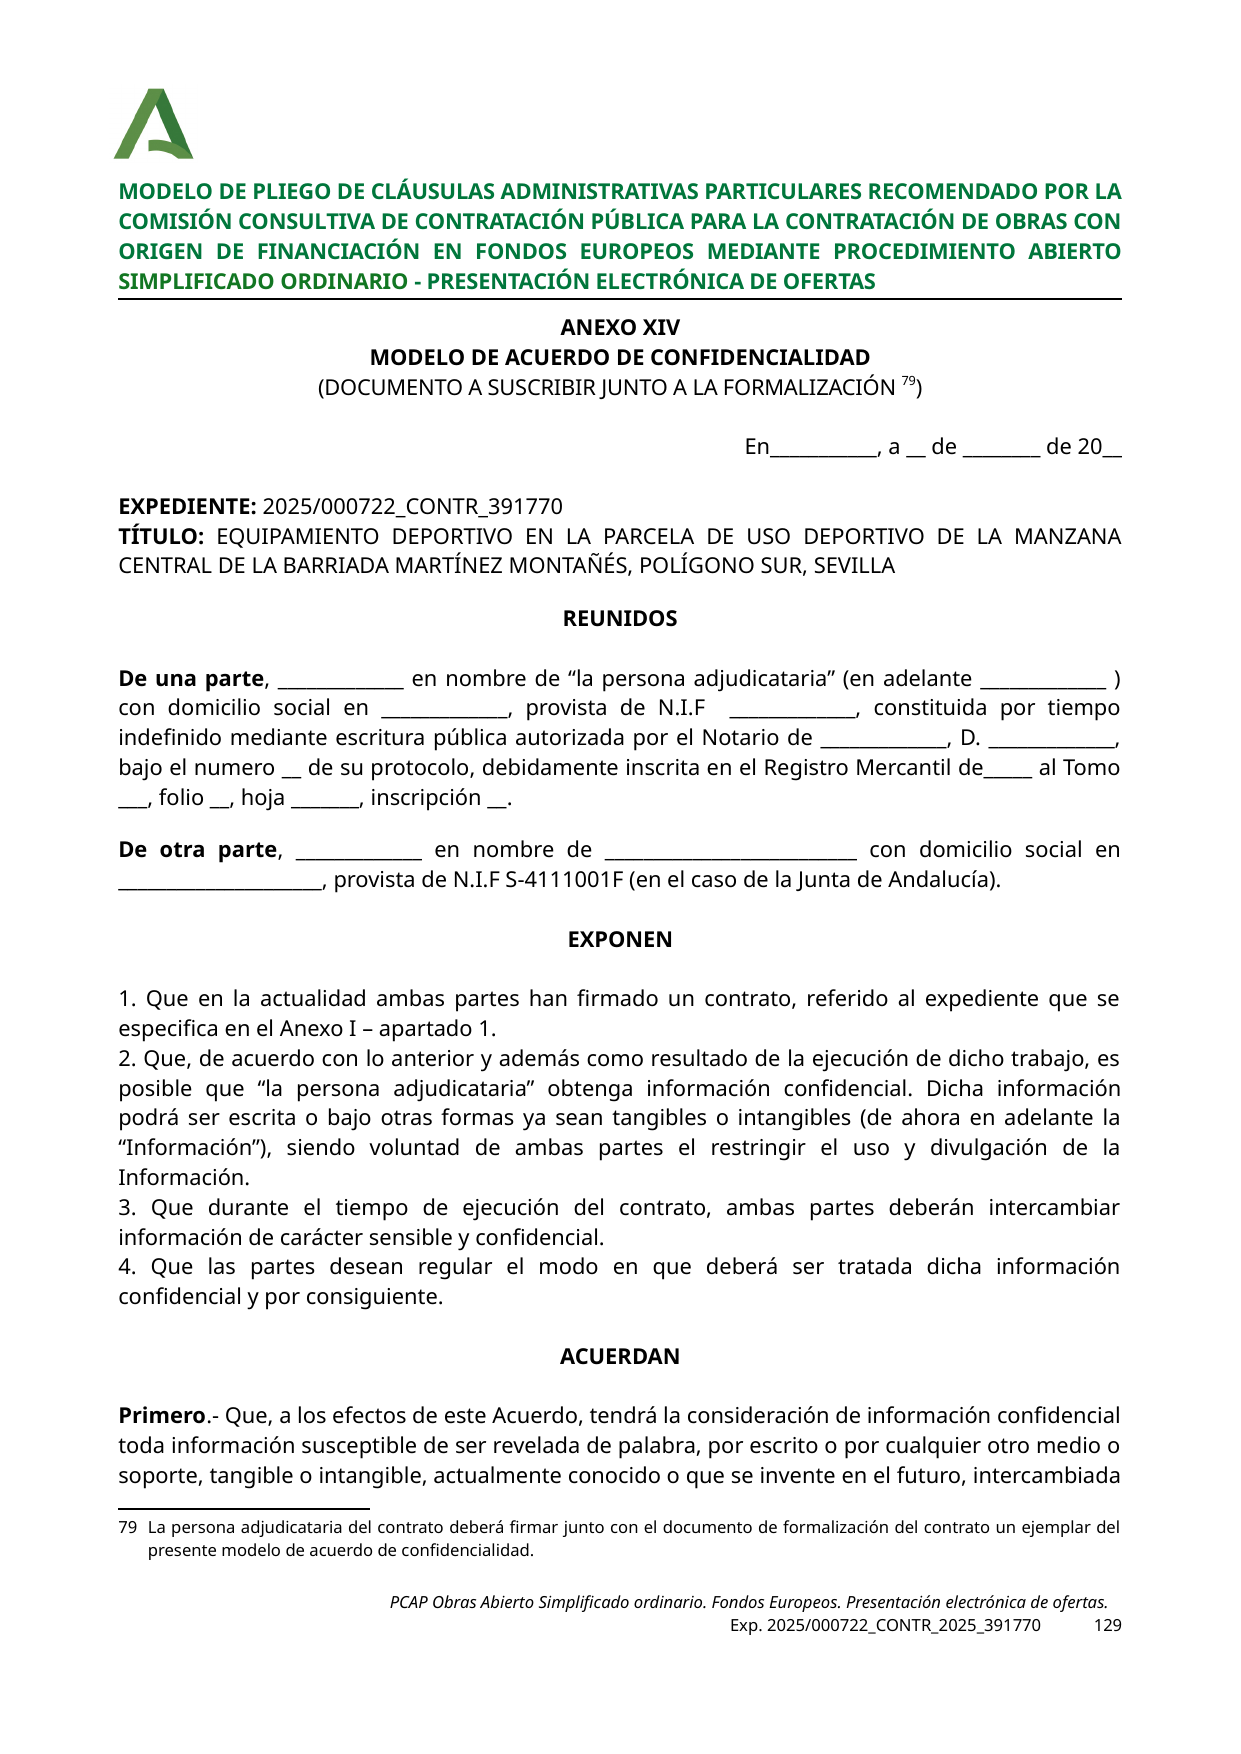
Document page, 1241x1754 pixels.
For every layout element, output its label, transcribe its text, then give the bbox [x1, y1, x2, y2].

text En___________, a __ de ________ de 20__ [118, 431, 1122, 461]
text EXPEDIENTE: 2025/000722_CONTR_391770 [118, 491, 1122, 521]
text 2. Que, de acuerdo con lo anterior y además como resultado de la ejecución de dicho trabajo, es posible que “la persona adjudicataria” obtenga información confidencial. Dicha información podrá ser escrita o bajo otras formas ya sean tangibles o intangibles (de ahora en adelante la “Información”), siendo voluntad de ambas partes el restringir el uso y divulgación de la Información. [118, 1043, 1122, 1192]
text Primero.- Que, a los efectos de este Acuerdo, tendrá la consideración de información confidencial toda información susceptible de ser revelada de palabra, por escrito o por cualquier otro medio o soporte, tangible o intangible, actualmente conocido o que se invente en el futuro, intercambiada [118, 1400, 1122, 1490]
text De otra parte, _____________ en nombre de __________________________ con domicilio social en _____________________, provista de N.I.F S-4111001F (en el caso de la Junta de Andalucía). [118, 834, 1122, 894]
text TÍTULO: EQUIPAMIENTO DEPORTIVO EN LA PARCELA DE USO DEPORTIVO DE LA MANZANA CENTRAL DE LA BARRIADA MARTÍNEZ MONTAÑÉS, POLÍGONO SUR, SEVILLA [118, 521, 1122, 580]
text 1. Que en la actualidad ambas partes han firmado un contrato, referido al expediente que se especifica en el Anexo I – apartado 1. [118, 983, 1122, 1043]
text 3. Que durante el tiempo de ejecución del contrato, ambas partes deberán intercambiar información de carácter sensible y confidencial. [118, 1192, 1122, 1251]
text ANEXO XIV [118, 312, 1122, 342]
picture [109, 84, 198, 163]
text La persona adjudicataria del contrato deberá firmar junto con el documento de formalización del contrato un ejemplar del presente modelo de acuerdo de confidencialidad. [118, 1516, 1122, 1561]
text (DOCUMENTO A SUSCRIBIR JUNTO A LA FORMALIZACIÓN ) [118, 372, 1122, 402]
text 4. Que las partes desean regular el modo en que deberá ser tratada dicha información confidencial y por consiguiente. [118, 1251, 1122, 1311]
text MODELO DE ACUERDO DE CONFIDENCIALIDAD [118, 342, 1122, 372]
text MODELO DE PLIEGO DE CLÁUSULAS ADMINISTRATIVAS PARTICULARES RECOMENDADO POR LA COMISIÓN CONSULTIVA DE CONTRATACIÓN PÚBLICA PARA LA CONTRATACIÓN DE OBRAS CON ORIGEN DE FINANCIACIÓN EN FONDOS EUROPEOS MEDIANTE PROCEDIMIENTO ABIERTO SIMPLIFICADO ORDINARIO - PRESENTACIÓN ELECTRÓNICA DE OFERTAS [118, 176, 1122, 298]
text De una parte, _____________ en nombre de “la persona adjudicataria” (en adelante _____________ ) con domicilio social en _____________, provista de N.I.F _____________, constituida por tiempo indefinido mediante escritura pública autorizada por el Notario de _____________, D. _____________, bajo el numero __ de su protocolo, debidamente inscrita en el Registro Mercantil de_____ al Tomo ___, folio __, hoja _______, inscripción __. [118, 663, 1122, 812]
text EXPONEN [118, 924, 1122, 953]
text ACUERDAN [118, 1341, 1122, 1371]
text REUNIDOS [118, 603, 1122, 633]
